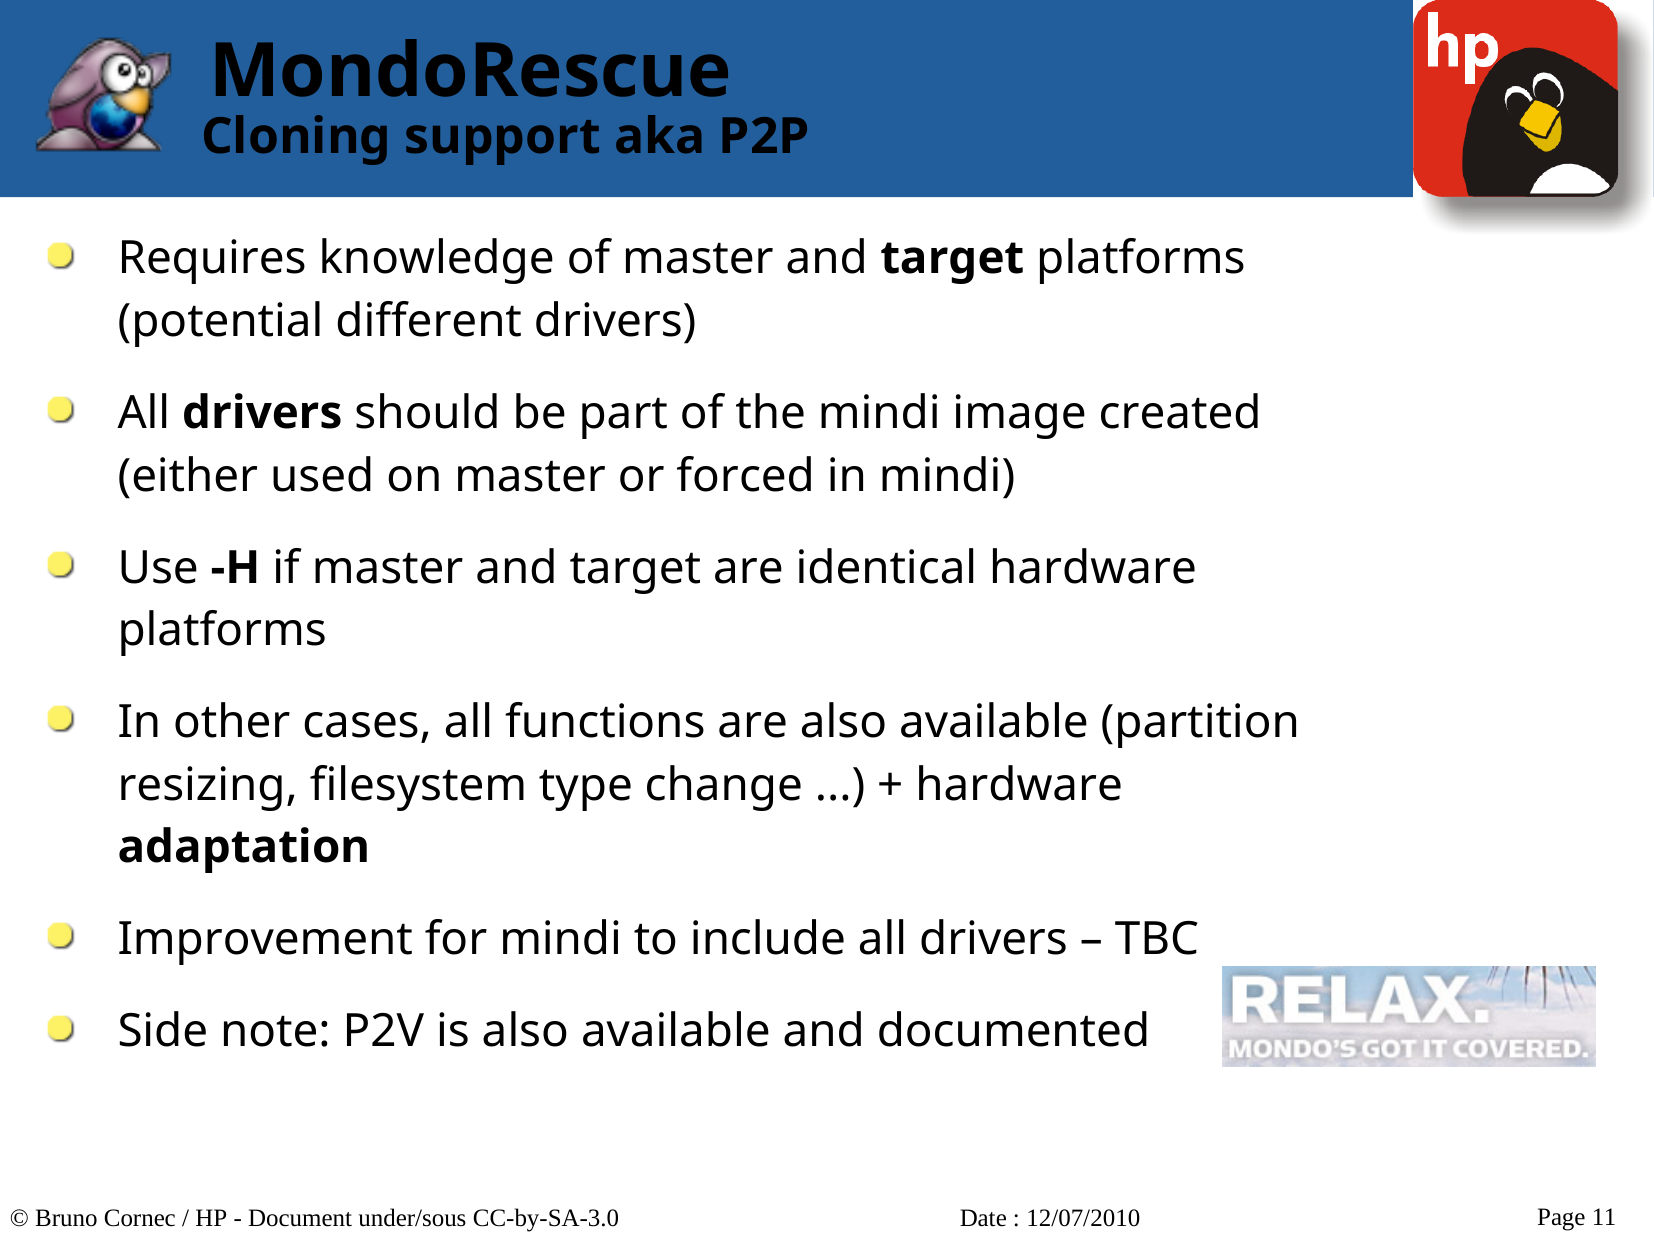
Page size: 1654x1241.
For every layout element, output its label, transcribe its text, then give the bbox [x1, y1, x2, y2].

picture [0, 0, 211, 199]
picture [1413, 0, 1654, 235]
picture [1222, 966, 1596, 1067]
title Cloning support aka P2P [201, 32, 1190, 241]
list Requires knowledge of master and target platforms (potential different drivers) All drivers should be part of the mindi image created (either used on master or forced in mindi) Use -H if master and target are identical hardware platforms In other cases, all functions are also available (partition resizing, filesystem type change ...) + hardware adaptation Improvement for mindi to include all drivers – TBC Side note: P2V is also available and documented [34, 224, 1357, 1188]
